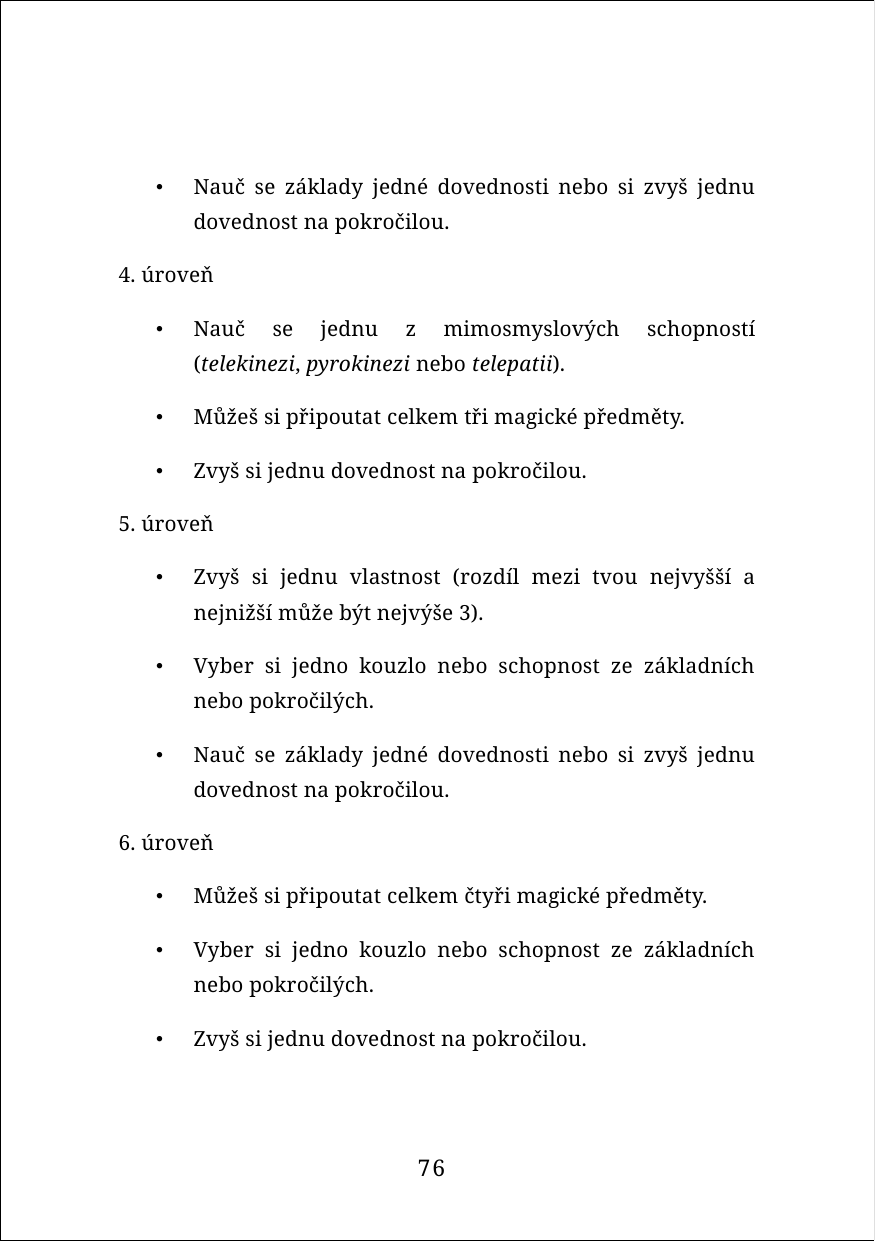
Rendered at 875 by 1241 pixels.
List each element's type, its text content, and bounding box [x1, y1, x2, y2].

text 6. úroveň [118, 828, 756, 857]
list Nauč se základy jedné dovednosti nebo si zvyš jednu dovednost na pokročilou. [156, 740, 756, 804]
list Nauč se jednu z mimosmyslových schopností (telekinezi, pyrokinezi nebo telepatii). [156, 314, 756, 378]
list Můžeš si připoutat celkem tři magické předměty. [156, 402, 756, 431]
list Můžeš si připoutat celkem čtyři magické předměty. [156, 882, 756, 910]
list Zvyš si jednu dovednost na pokročilou. [156, 1024, 756, 1052]
list Nauč se základy jedné dovednosti nebo si zvyš jednu dovednost na pokročilou. [156, 172, 756, 236]
list Vyber si jedno kouzlo nebo schopnost ze základních nebo pokročilých. [156, 935, 756, 999]
list Vyber si jedno kouzlo nebo schopnost ze základních nebo pokročilých. [156, 651, 756, 715]
list Zvyš si jednu vlastnost (rozdíl mezi tvou nejvyšší a nejnižší může být nejvýše 3). [156, 562, 756, 626]
text 5. úroveň [118, 509, 756, 537]
text 4. úroveň [118, 261, 756, 289]
list Zvyš si jednu dovednost na pokročilou. [156, 456, 756, 484]
